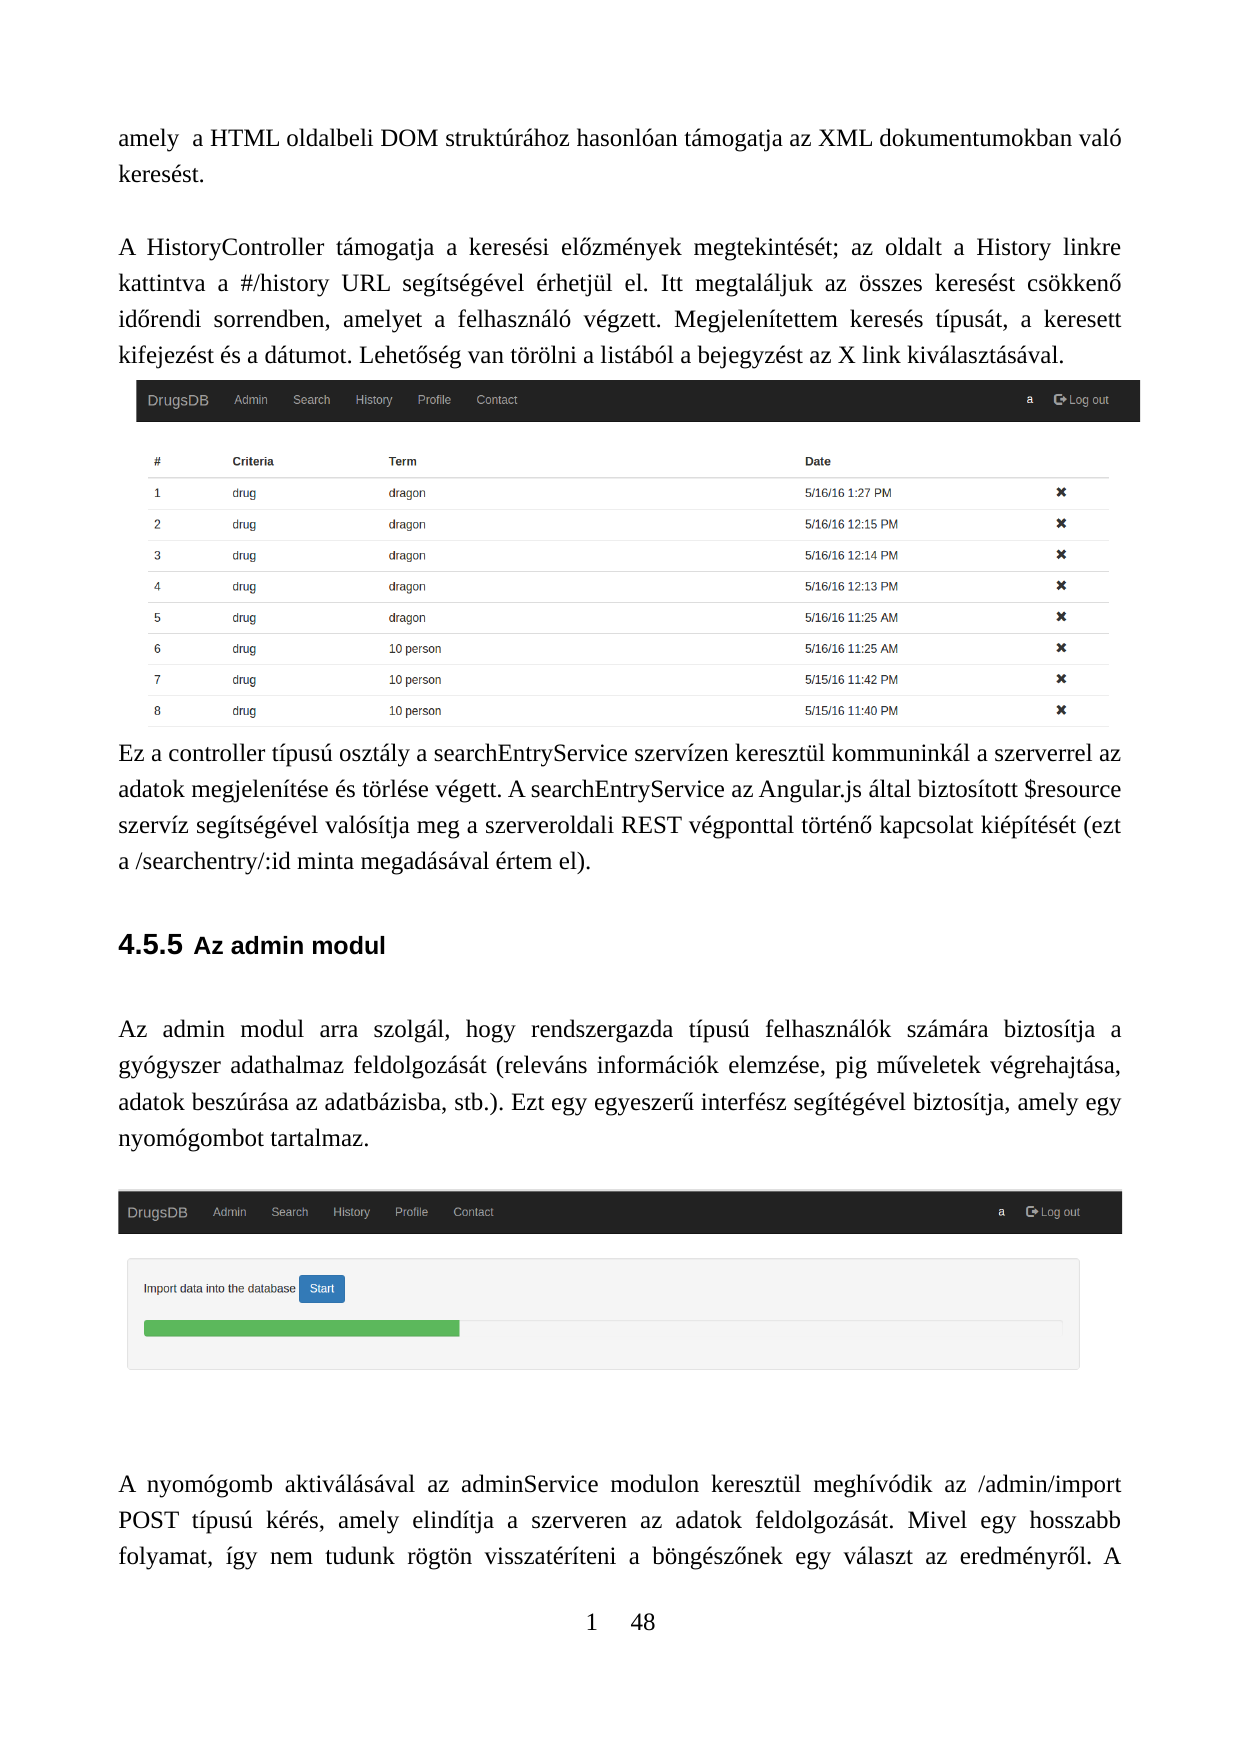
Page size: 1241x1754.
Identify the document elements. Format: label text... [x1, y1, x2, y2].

picture [136, 380, 1141, 733]
subtitle amely a HTML oldalbeli DOM struktúrához hasonlóan támogatja az XML dokumentumokban való keresést. [118, 118, 1122, 190]
subtitle A nyomógomb aktiválásával az adminService modulon keresztül meghívódik az /admin/import POST típusú kérés, amely elindítja a szerveren az adatok feldolgozását. Mivel egy hosszabb folyamat, így nem tudunk rögtön visszatéríteni a böngészőnek egy választ az eredményről. A [118, 1464, 1122, 1572]
subtitle Ez a controller típusú osztály a searchEntryService szervízen keresztül kommuninkál a szerverrel az adatok megjelenítése és törlése végett. A searchEntryService az Angular.js által biztosított $resource szervíz segítségével valósítja meg a szerveroldali REST végponttal történő kapcsolat kiépítését (ezt a /searchentry/:id minta megadásával értem el). [118, 370, 1122, 876]
subtitle Az admin modul arra szolgál, hogy rendszergazda típusú felhasználók számára biztosítja a gyógyszer adathalmaz feldolgozását (releváns információk elemzése, pig műveletek végrehajtása, adatok beszúrása az adatbázisba, stb.). Ezt egy egyeszerű interfész segítégével biztosítja, amely egy nyomógombot tartalmaz. [118, 1009, 1122, 1153]
subtitle Az admin modul [118, 927, 1122, 961]
subtitle A HistoryController támogatja a keresési előzmények megtekintését; az oldalt a History linkre kattintva a #/history URL segítségével érhetjül el. Itt megtaláljuk az összes keresést csökkenő időrendi sorrendben, amelyet a felhasználó végzett. Megjelenítettem keresés típusát, a keresett kifejezést és a dátumot. Lehetőség van törölni a listából a bejegyzést az X link kiválasztásával. [118, 226, 1122, 370]
picture [118, 1189, 1123, 1464]
